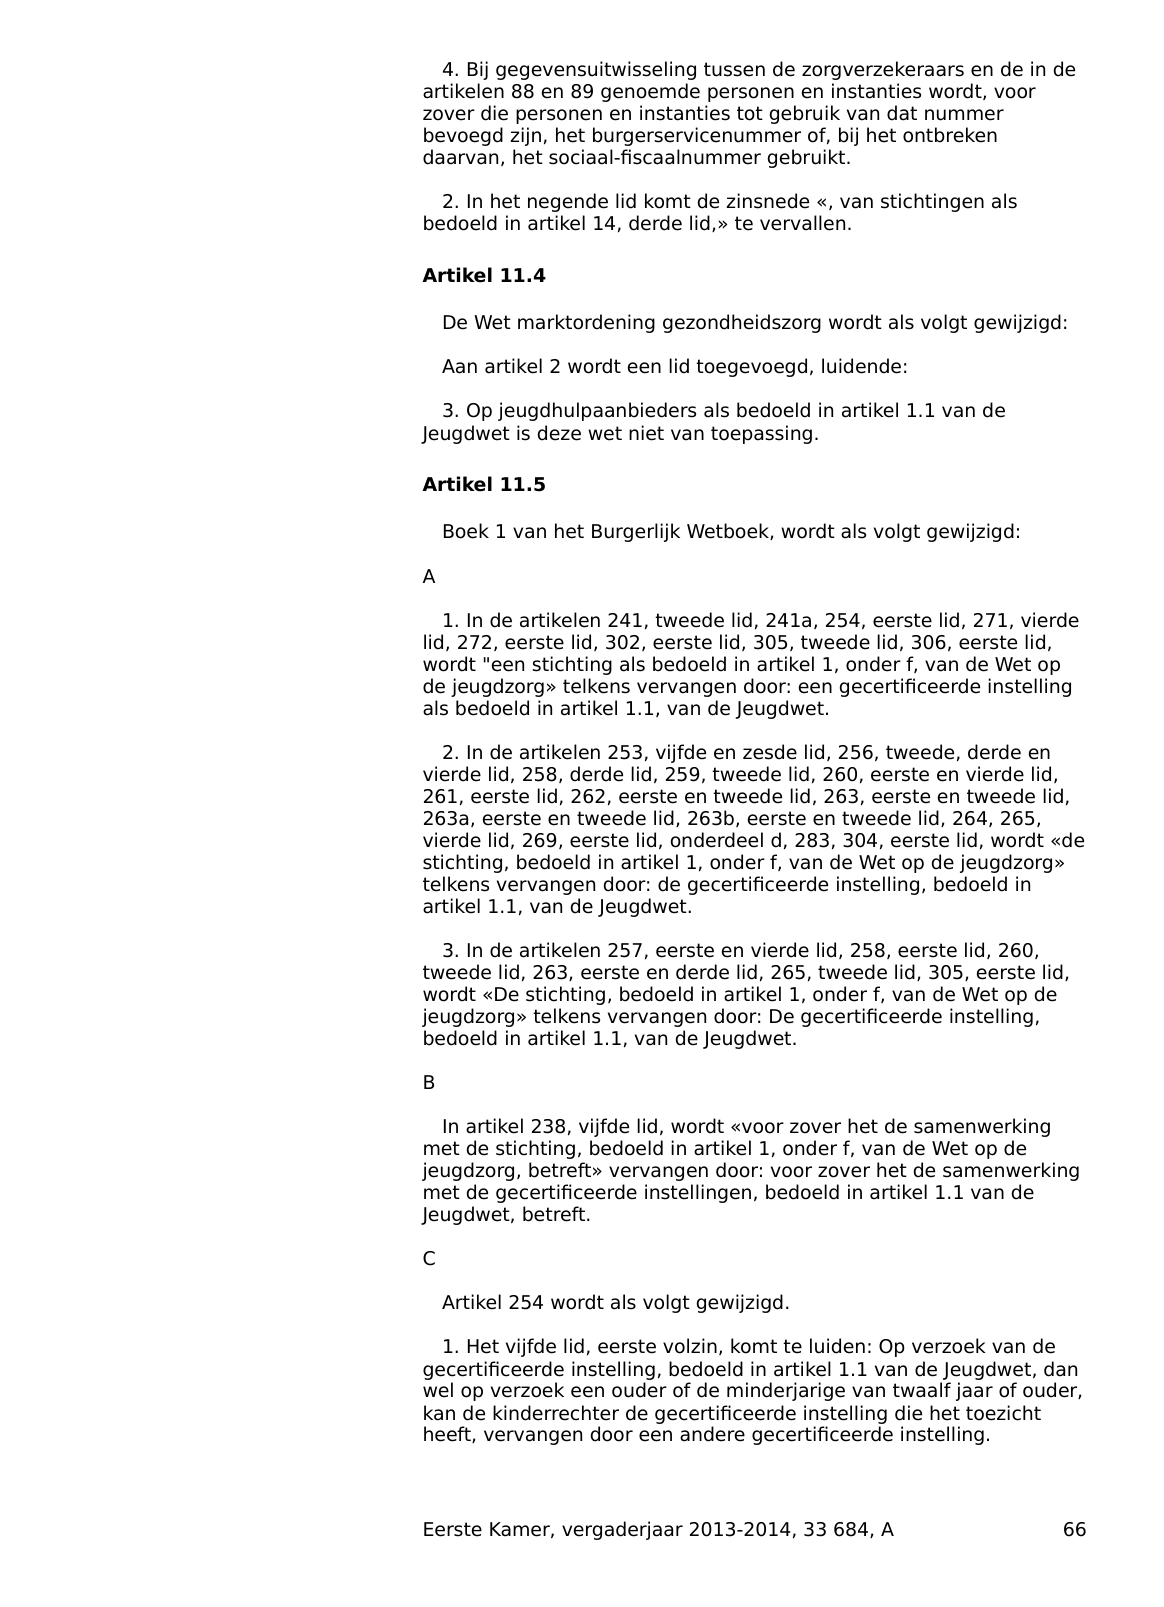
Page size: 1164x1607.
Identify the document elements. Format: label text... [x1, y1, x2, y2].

text In artikel 238, vijfde lid, wordt «voor zover het de samenwerking met de stichting, bedoeld in artikel 1, onder f, van de Wet op de jeugdzorg, betreft» vervangen door: voor zover het de samenwerking met de gecertificeerde instellingen, bedoeld in artikel 1.1 van de Jeugdwet, betreft. [422, 1116, 1087, 1226]
text 1. In de artikelen 241, tweede lid, 241a, 254, eerste lid, 271, vierde lid, 272, eerste lid, 302, eerste lid, 305, tweede lid, 306, eerste lid, wordt "een stichting als bedoeld in artikel 1, onder f, van de Wet op de jeugdzorg» telkens vervangen door: een gecertificeerde instelling als bedoeld in artikel 1.1, van de Jeugdwet. [422, 610, 1087, 719]
text Artikel 254 wordt als volgt gewijzigd. [422, 1292, 1087, 1314]
text A [422, 566, 1087, 587]
text Aan artikel 2 wordt een lid toegevoegd, luidende: [422, 356, 1087, 378]
text 4. Bij gegevensuitwisseling tussen de zorgverzekeraars en de in de artikelen 88 en 89 genoemde personen en instanties wordt, voor zover die personen en instanties tot gebruik van dat nummer bevoegd zijn, het burgerservicenummer of, bij het ontbreken daarvan, het sociaal-fiscaalnummer gebruikt. [422, 59, 1087, 169]
text 1. Het vijfde lid, eerste volzin, komt te luiden: Op verzoek van de gecertificeerde instelling, bedoeld in artikel 1.1 van de Jeugdwet, dan wel op verzoek een ouder of de minderjarige van twaalf jaar of ouder, kan de kinderrechter de gecertificeerde instelling die het toezicht heeft, vervangen door een andere gecertificeerde instelling. [422, 1336, 1087, 1446]
text 3. Op jeugdhulpaanbieders als bedoeld in artikel 1.1 van de Jeugdwet is deze wet niet van toepassing. [422, 400, 1087, 444]
subtitle Artikel 11.5 [422, 474, 1087, 496]
text De Wet marktordening gezondheidszorg wordt als volgt gewijzigd: [422, 312, 1087, 334]
text 2. In het negende lid komt de zinsnede «, van stichtingen als bedoeld in artikel 14, derde lid,» te vervallen. [422, 191, 1087, 235]
text 3. In de artikelen 257, eerste en vierde lid, 258, eerste lid, 260, tweede lid, 263, eerste en derde lid, 265, tweede lid, 305, eerste lid, wordt «De stichting, bedoeld in artikel 1, onder f, van de Wet op de jeugdzorg» telkens vervangen door: De gecertificeerde instelling, bedoeld in artikel 1.1, van de Jeugdwet. [422, 940, 1087, 1050]
subtitle Artikel 11.4 [422, 265, 1087, 287]
text 2. In de artikelen 253, vijfde en zesde lid, 256, tweede, derde en vierde lid, 258, derde lid, 259, tweede lid, 260, eerste en vierde lid, 261, eerste lid, 262, eerste en tweede lid, 263, eerste en tweede lid, 263a, eerste en tweede lid, 263b, eerste en tweede lid, 264, 265, vierde lid, 269, eerste lid, onderdeel d, 283, 304, eerste lid, wordt «de stichting, bedoeld in artikel 1, onder f, van de Wet op de jeugdzorg» telkens vervangen door: de gecertificeerde instelling, bedoeld in artikel 1.1, van de Jeugdwet. [422, 742, 1087, 918]
text C [422, 1248, 1087, 1270]
text Boek 1 van het Burgerlijk Wetboek, wordt als volgt gewijzigd: [422, 521, 1087, 543]
text B [422, 1072, 1087, 1094]
